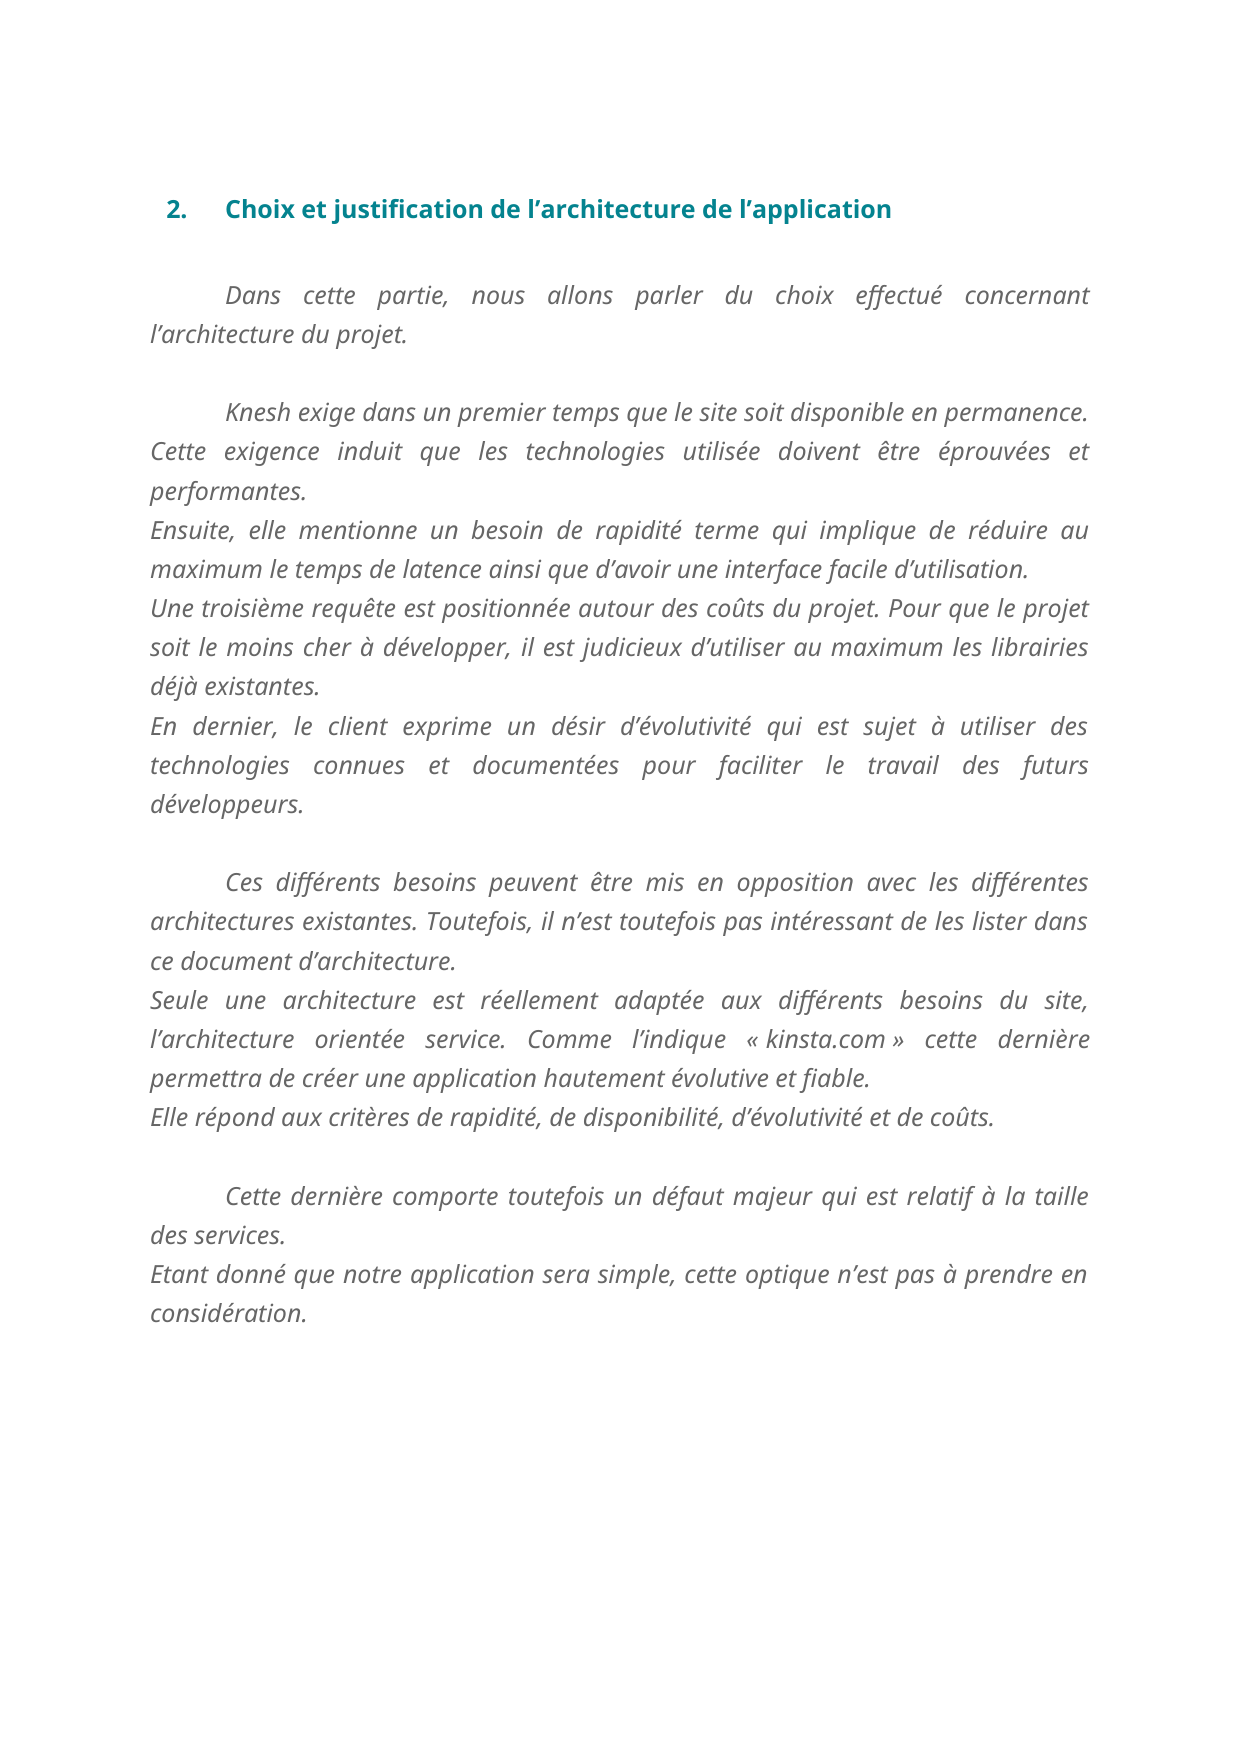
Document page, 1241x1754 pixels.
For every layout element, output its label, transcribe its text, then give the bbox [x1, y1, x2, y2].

text Elle répond aux critères de rapidité, de disponibilité, d’évolutivité et de coûts. [150, 1100, 1090, 1134]
text Ces différents besoins peuvent être mis en opposition avec les différentes architectures existantes. Toutefois, il n’est toutefois pas intéressant de les lister dans ce document d’architecture. [150, 865, 1090, 977]
text Cette dernière comporte toutefois un défaut majeur qui est relatif à la taille des services. [150, 1178, 1090, 1251]
text Etant donné que notre application sera simple, cette optique n’est pas à prendre en considération. [150, 1257, 1090, 1330]
text Dans cette partie, nous allons parler du choix effectué concernant l’architecture du projet. [150, 277, 1090, 351]
text Seule une architecture est réellement adaptée aux différents besoins du site, l’architecture orientée service. Comme l’indique « kinsta.com » cette dernière permettra de créer une application hautement évolutive et fiable. [150, 982, 1090, 1095]
text En dernier, le client exprime un désir d’évolutivité qui est sujet à utiliser des technologies connues et documentées pour faciliter le travail des futurs développeurs. [150, 708, 1090, 821]
text Knesh exige dans un premier temps que le site soit disponible en permanence. Cette exigence induit que les technologies utilisée doivent être éprouvées et performantes. [150, 395, 1090, 507]
subtitle Choix et justification de l’architecture de l’application [187, 192, 1090, 226]
text Ensuite, elle mentionne un besoin de rapidité terme qui implique de réduire au maximum le temps de latence ainsi que d’avoir une interface facile d’utilisation. [150, 512, 1090, 586]
text Une troisième requête est positionnée autour des coûts du projet. Pour que le projet soit le moins cher à développer, il est judicieux d’utiliser au maximum les librairies déjà existantes. [150, 591, 1090, 703]
